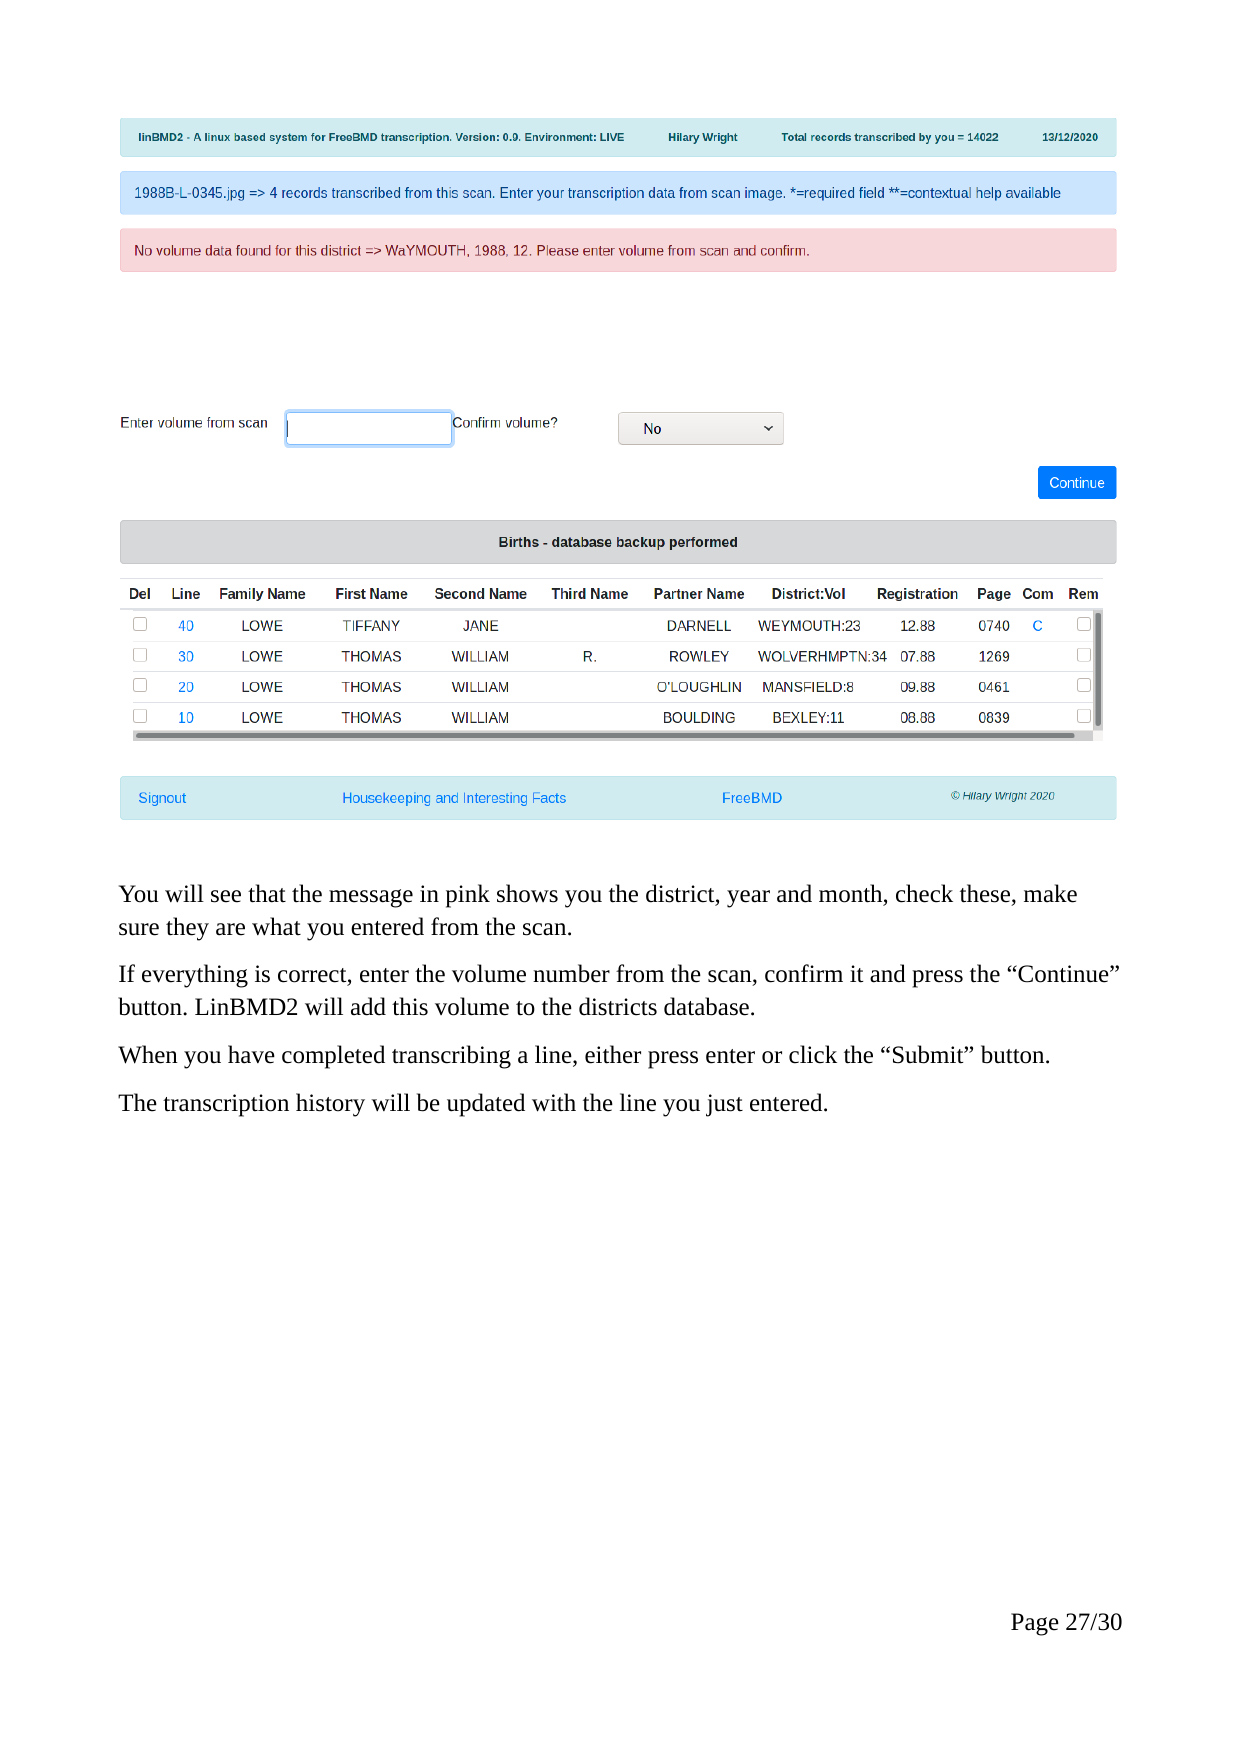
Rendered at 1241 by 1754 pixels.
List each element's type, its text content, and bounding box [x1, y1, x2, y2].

text You will see that the message in pink shows you the district, year and month, check these, make sure they are what you entered from the scan. [118, 879, 1122, 941]
text The transcription history will be updated with the line you just entered. [118, 1088, 1122, 1116]
picture [118, 118, 1123, 827]
text If everything is correct, enter the volume number from the scan, confirm it and press the “Continue” button. LinBMD2 will add this volume to the districts database. [118, 959, 1122, 1021]
text When you have completed transcribing a line, either press enter or click the “Submit” button. [118, 1040, 1122, 1069]
